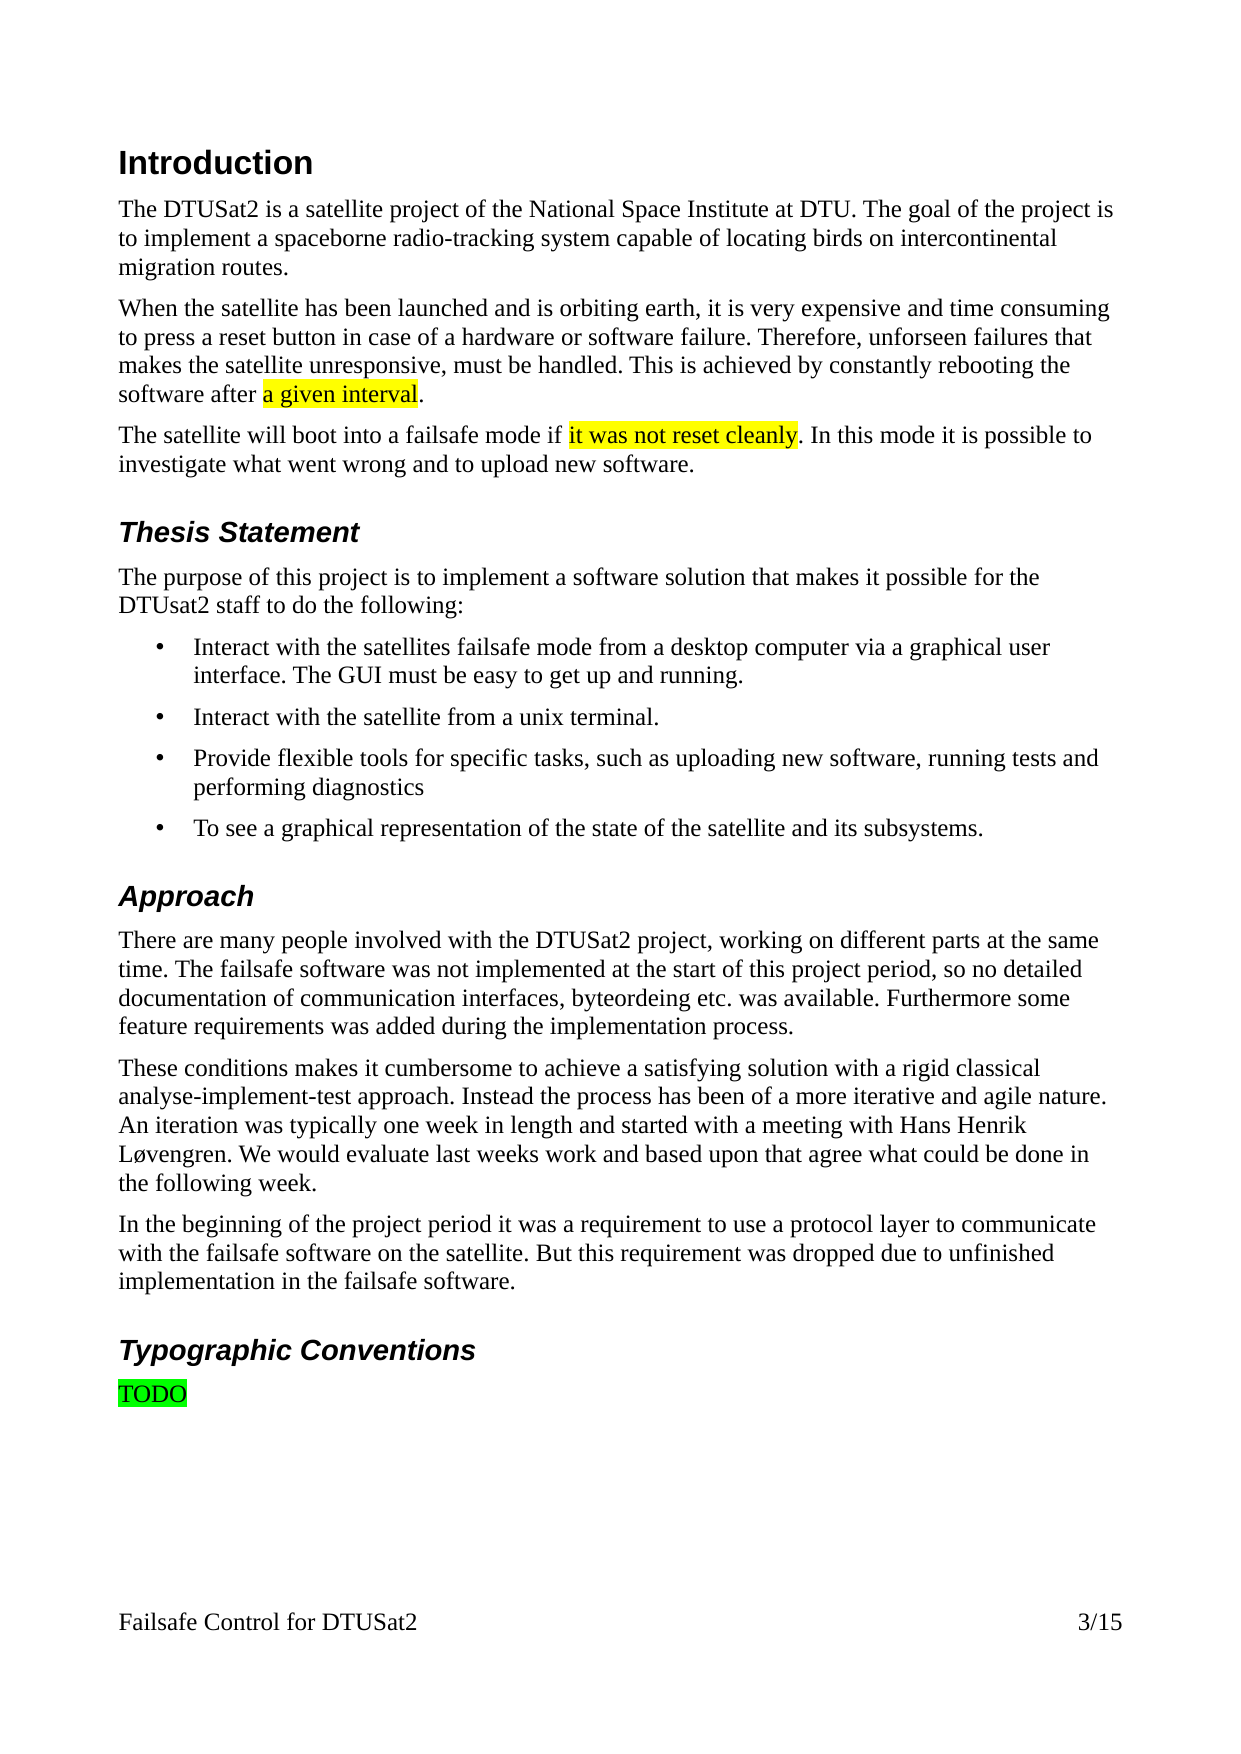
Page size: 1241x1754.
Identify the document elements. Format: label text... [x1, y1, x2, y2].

text In the beginning of the project period it was a requirement to use a protocol layer to communicate with the failsafe software on the satellite. But this requirement was dropped due to unfinished implementation in the failsafe software. [118, 1209, 1122, 1295]
text These conditions makes it cumbersome to achieve a satisfying solution with a rigid classical analyse-implement-test approach. Instead the process has been of a more iterative and agile nature. An iteration was typically one week in length and started with a meeting with Hans Henrik Løvengren. We would evaluate last weeks work and based upon that agree what could be done in the following week. [118, 1053, 1122, 1196]
text When the satellite has been launched and is orbiting earth, it is very expensive and time consuming to press a reset button in case of a hardware or software failure. Therefore, unforseen failures that makes the satellite unresponsive, must be handled. This is achieved by constantly rebooting the software after a given interval. [118, 293, 1122, 408]
text The purpose of this project is to implement a software solution that makes it possible for the DTUsat2 staff to do the following: [118, 562, 1122, 619]
list To see a graphical representation of the state of the satellite and its subsystems. [156, 813, 1122, 842]
text The DTUSat2 is a satellite project of the National Space Institute at DTU. The goal of the project is to implement a spaceborne radio-tracking system capable of locating birds on intercontinental migration routes. [118, 194, 1122, 281]
text The satellite will boot into a failsafe mode if it was not reset cleanly. In this mode it is possible to investigate what went wrong and to upload new software. [118, 421, 1122, 478]
text There are many people involved with the DTUSat2 project, working on different parts at the same time. The failsafe software was not implemented at the start of this project period, so no detailed documentation of communication interfaces, byteordeing etc. was available. Furthermore some feature requirements was added during the implementation process. [118, 925, 1122, 1040]
text TODO [118, 1379, 1122, 1407]
subtitle Thesis Statement [118, 516, 1122, 549]
subtitle Typographic Conventions [118, 1333, 1122, 1366]
list Interact with the satellite from a unix terminal. [156, 702, 1122, 730]
subtitle Introduction [118, 143, 1122, 182]
subtitle Approach [118, 879, 1122, 913]
list Provide flexible tools for specific tasks, such as uploading new software, running tests and performing diagnostics [156, 743, 1122, 800]
list Interact with the satellites failsafe mode from a desktop computer via a graphical user interface. The GUI must be easy to get up and running. [156, 632, 1122, 689]
